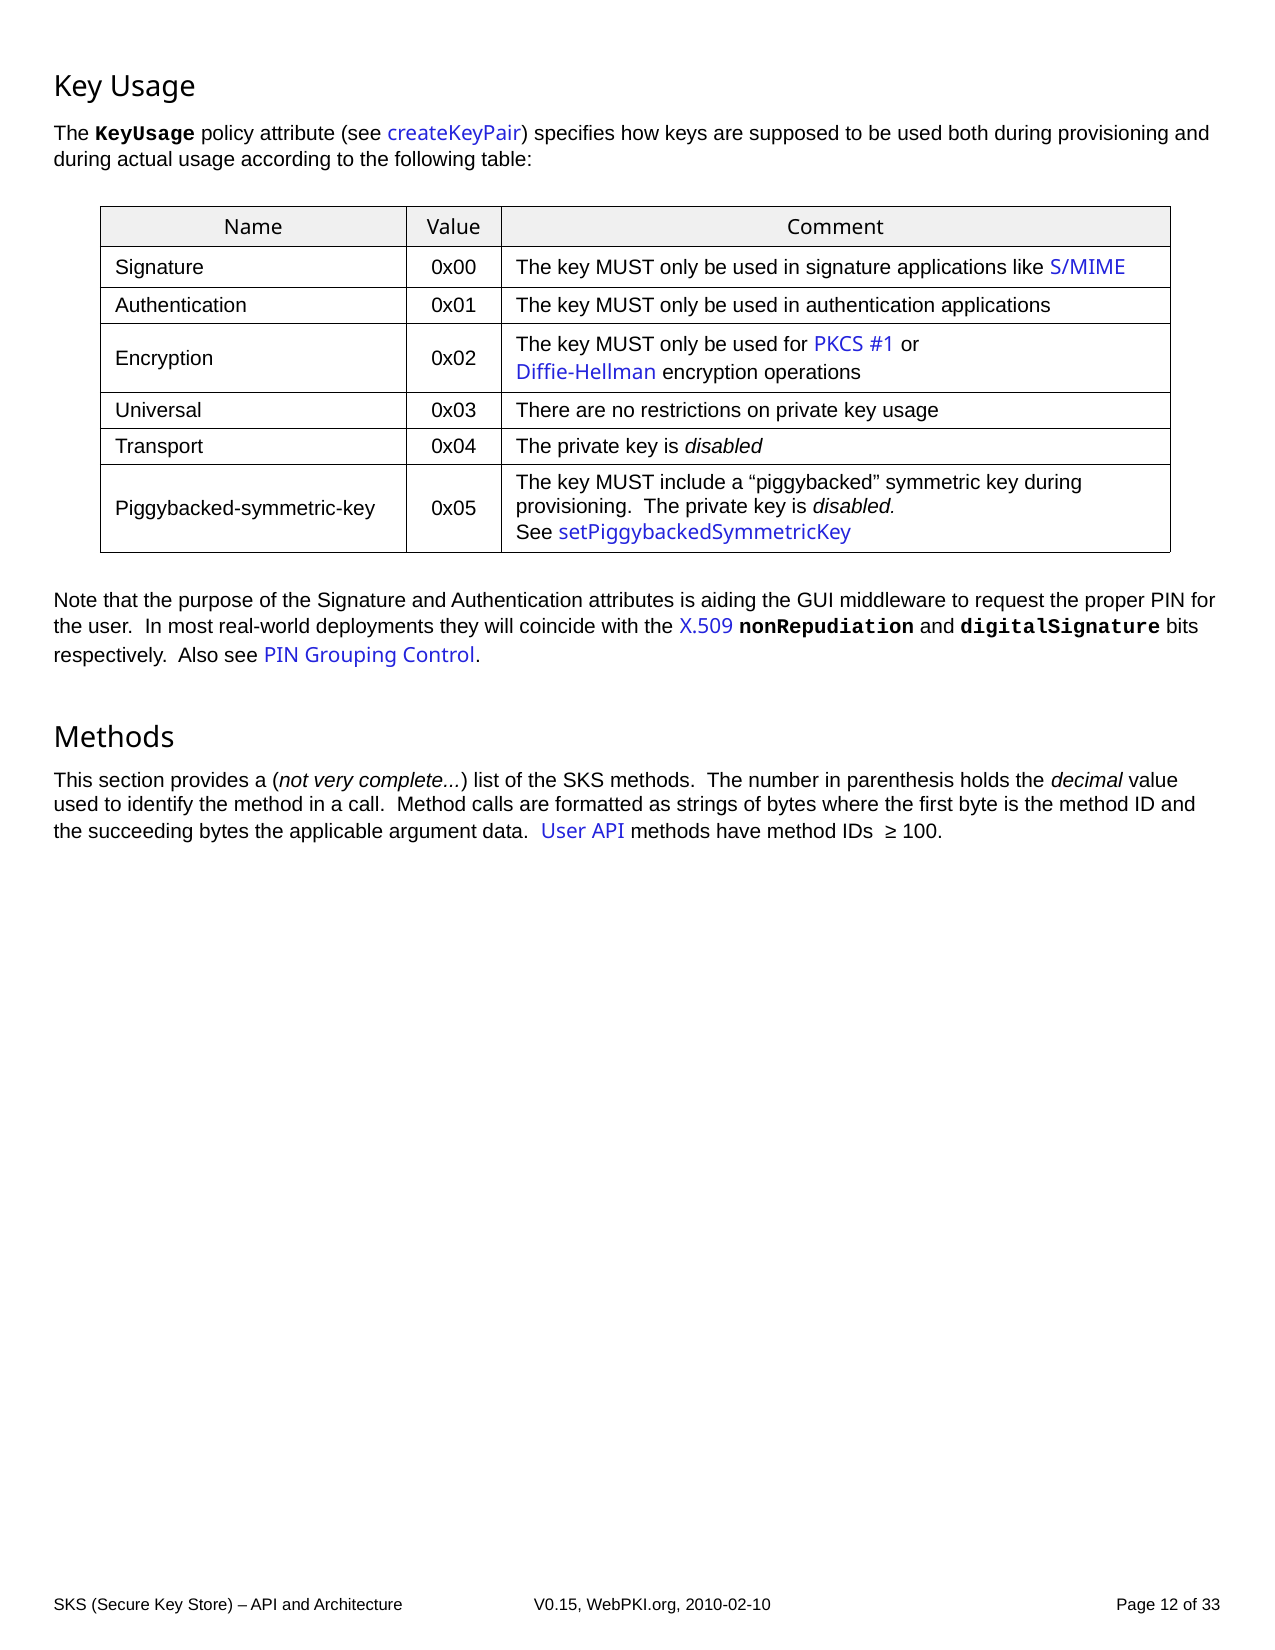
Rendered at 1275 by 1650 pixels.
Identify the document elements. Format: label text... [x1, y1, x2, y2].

table_cell There are no restrictions on private key usage [502, 393, 1170, 428]
table_header Name [101, 207, 406, 246]
table_cell Authentication [101, 288, 406, 323]
table_cell The key MUST only be used for PKCS #1 or Diffie-Hellman encryption operations [502, 324, 1170, 392]
table_cell Piggybacked-symmetric-key [101, 465, 406, 552]
table_cell 0x00 [407, 247, 501, 287]
table_cell The key MUST only be used in signature applications like S/MIME [502, 247, 1170, 287]
text Note that the purpose of the Signature and Authentication attributes is aiding the GUI middleware to request the proper PIN for the user. In most real-world deployments they will coincide with the X.509 nonRepudiation and digitalSignature bits respectively. Also see PIN Grouping Control. [53, 588, 1221, 669]
table_cell 0x05 [407, 465, 501, 552]
text This section provides a (not very complete...) list of the SKS methods. The number in parenthesis holds the decimal value used to identify the method in a call. Method calls are formatted as strings of bytes where the first byte is the method ID and the succeeding bytes the applicable argument data. User API methods have method IDs ≥ 100. [53, 768, 1221, 844]
table_cell The key MUST only be used in authentication applications [502, 288, 1170, 323]
table_cell Encryption [101, 324, 406, 392]
table_header Value [407, 207, 501, 246]
table_cell The private key is disabled [502, 429, 1170, 463]
table_header Comment [502, 207, 1170, 246]
table_cell 0x04 [407, 429, 501, 463]
table_cell Signature [101, 247, 406, 287]
subtitle Key Usage [53, 66, 1221, 105]
table_cell Transport [101, 429, 406, 463]
table_cell 0x03 [407, 393, 501, 428]
text The KeyUsage policy attribute (see createKeyPair) specifies how keys are supposed to be used both during provisioning and during actual usage according to the following table: [53, 118, 1221, 194]
table_cell The key MUST include a “piggybacked” symmetric key during provisioning. The private key is disabled. See setPiggybackedSymmetricKey [502, 465, 1170, 552]
table_cell 0x02 [407, 324, 501, 392]
table_cell Universal [101, 393, 406, 428]
subtitle Methods [53, 716, 1221, 756]
table_cell 0x01 [407, 288, 501, 323]
